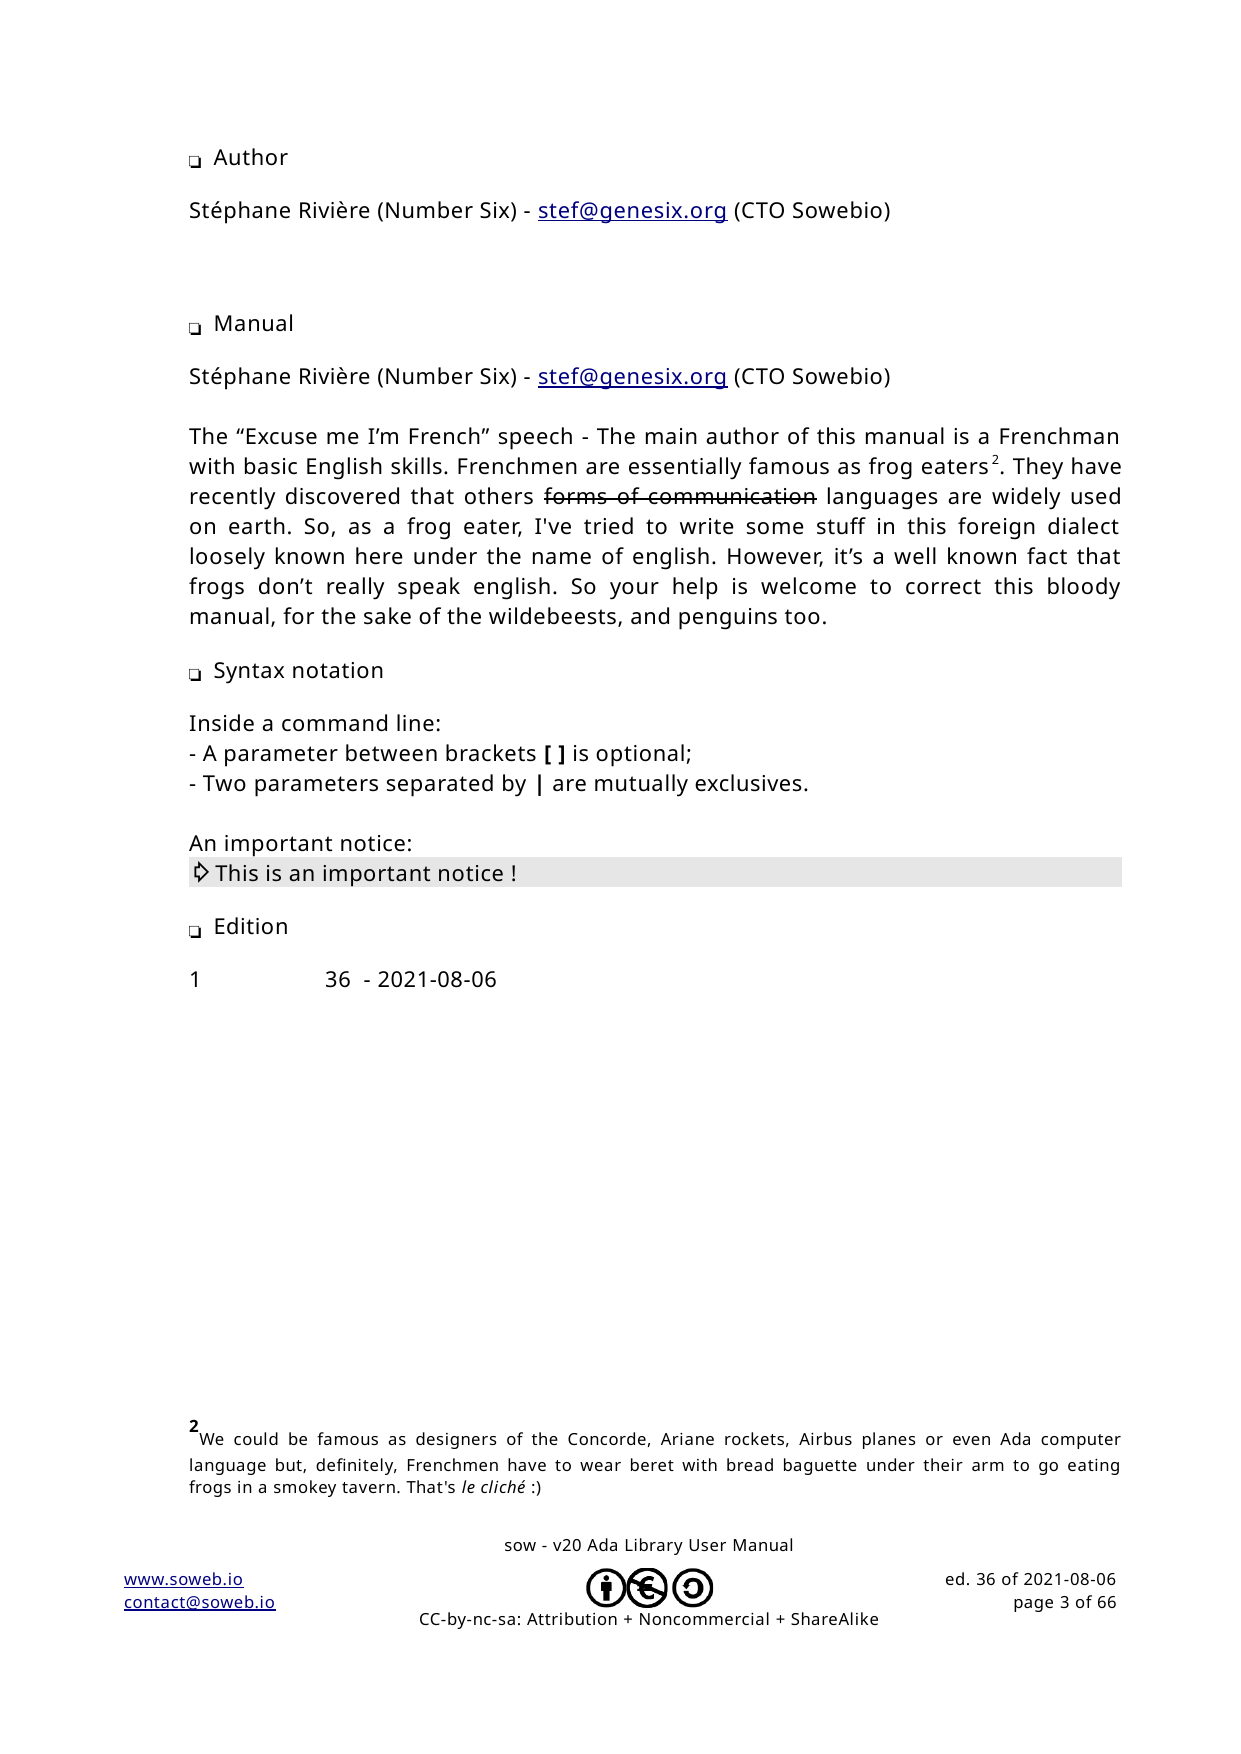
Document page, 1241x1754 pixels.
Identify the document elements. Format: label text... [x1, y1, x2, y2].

text - A parameter between brackets [ ] is optional; [189, 737, 1122, 767]
text An important notice: [189, 827, 1122, 857]
picture [585, 1568, 668, 1608]
text Stéphane Rivière (Number Six) - stef@genesix.org (CTO Sowebio) [189, 194, 1122, 224]
text We could be famous as designers of the Concorde, Ariane rockets, Airbus planes or even Ada computer language but, definitely, Frenchmen have to wear beret with bread baguette under their arm to go eating frogs in a smokey tavern. That's le cliché :) [189, 1414, 1122, 1499]
text Stéphane Rivière (Number Six) - stef@genesix.org (CTO Sowebio) [189, 361, 1122, 391]
subtitle Manual [189, 308, 1122, 349]
text Inside a command line: [189, 707, 1122, 737]
subtitle Author [189, 142, 1122, 183]
text The “Excuse me I’m French” speech - The main author of this manual is a Frenchman with basic English skills. Frenchmen are essentially famous as frog eaters. They have recently discovered that others forms of communication languages are widely used on earth. So, as a frog eater, I've tried to write some stuff in this foreign dialect loosely known here under the name of english. However, it’s a well known fact that frogs don’t really speak english. So your help is welcome to correct this bloody manual, for the sake of the wildebeests, and penguins too. [189, 421, 1122, 631]
picture [672, 1568, 714, 1608]
list This is an important notice ! [189, 857, 1122, 887]
text - Two parameters separated by | are mutually exclusives. [189, 767, 1122, 797]
text 1 36 - 2021-08-06 [189, 964, 1122, 994]
subtitle Edition [189, 911, 1122, 952]
subtitle Syntax notation [189, 655, 1122, 696]
